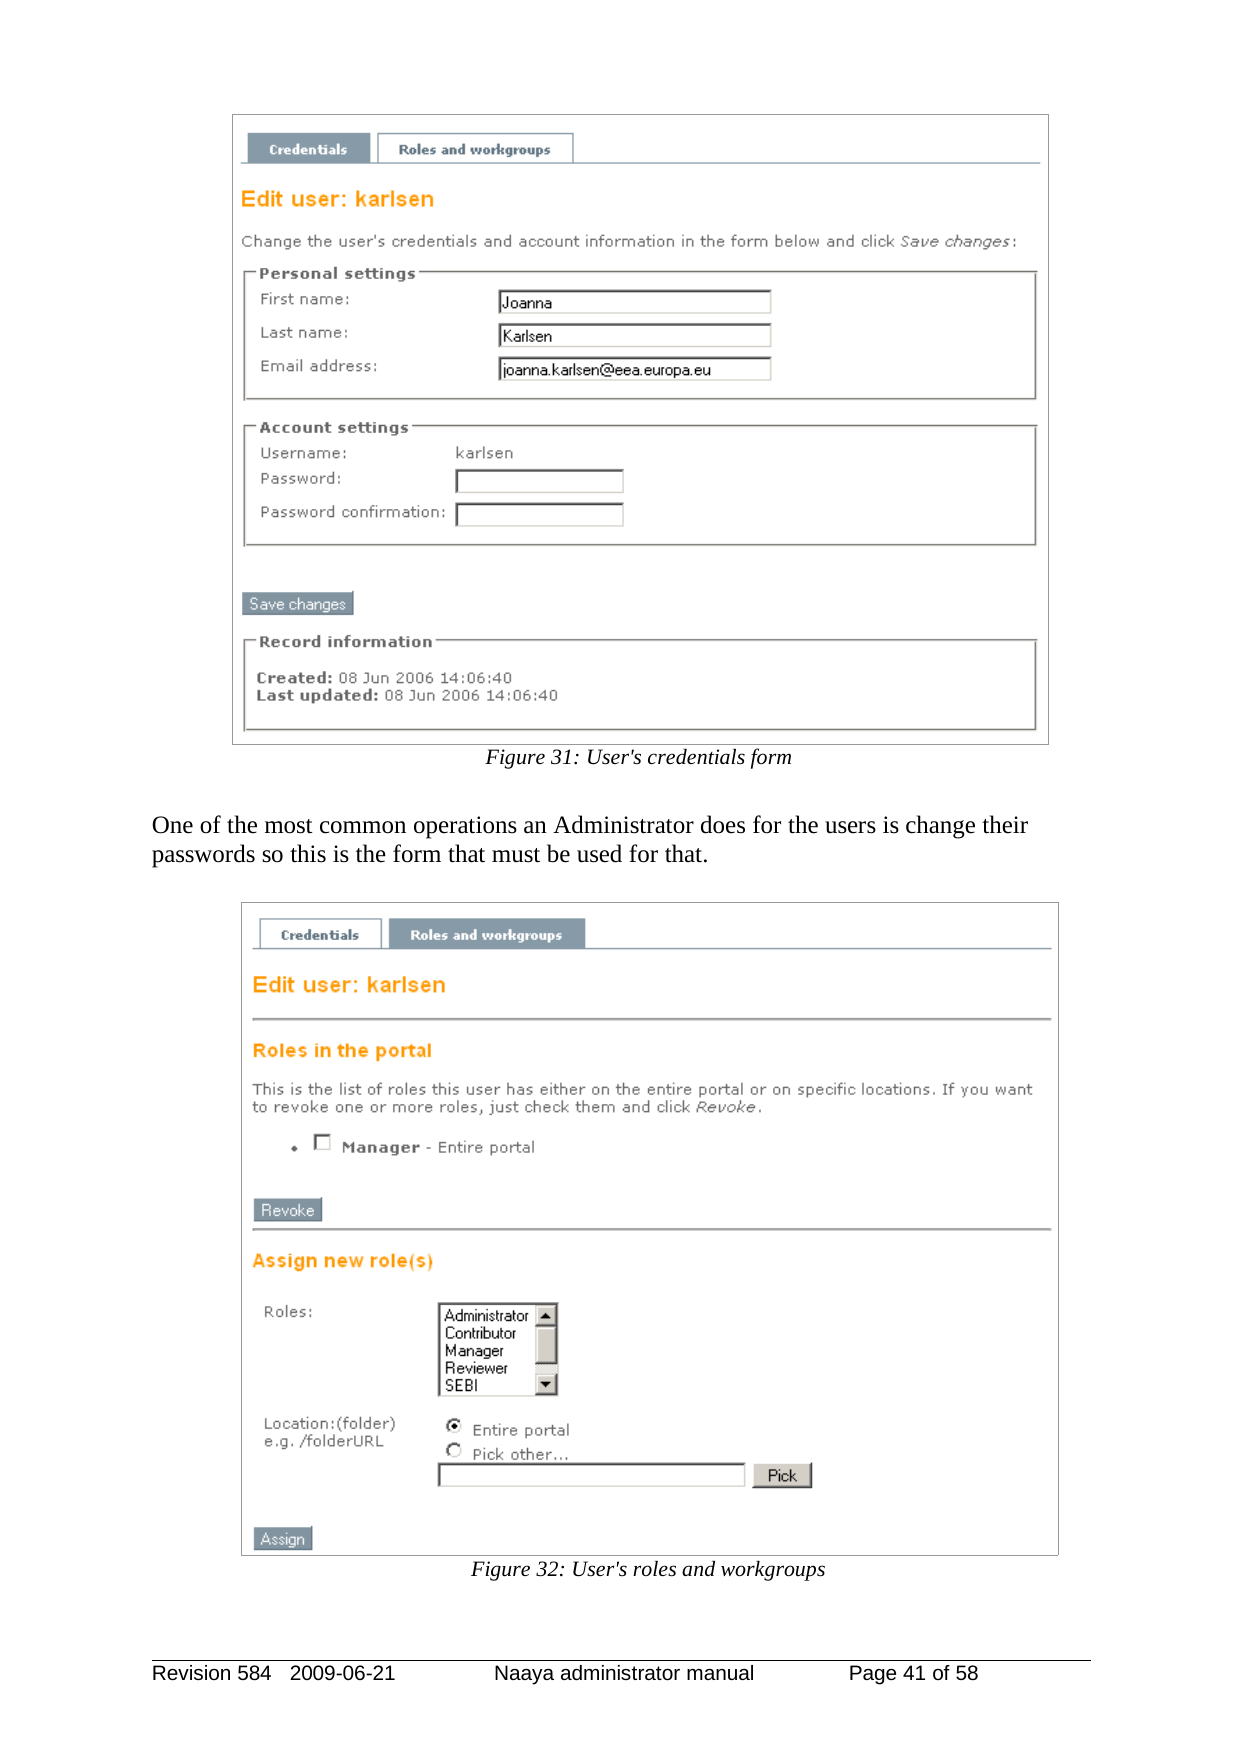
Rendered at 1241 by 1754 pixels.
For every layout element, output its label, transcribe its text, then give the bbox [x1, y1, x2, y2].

picture [243, 905, 1056, 1553]
text One of the most common operations an Administrator does for the users is change their passwords so this is the form that must be used for that. [152, 810, 1128, 868]
picture [234, 117, 1046, 741]
text Figure 32: User's roles and workgroups [241, 1556, 1058, 1581]
text Figure 31: User's credentials form [231, 741, 1048, 769]
